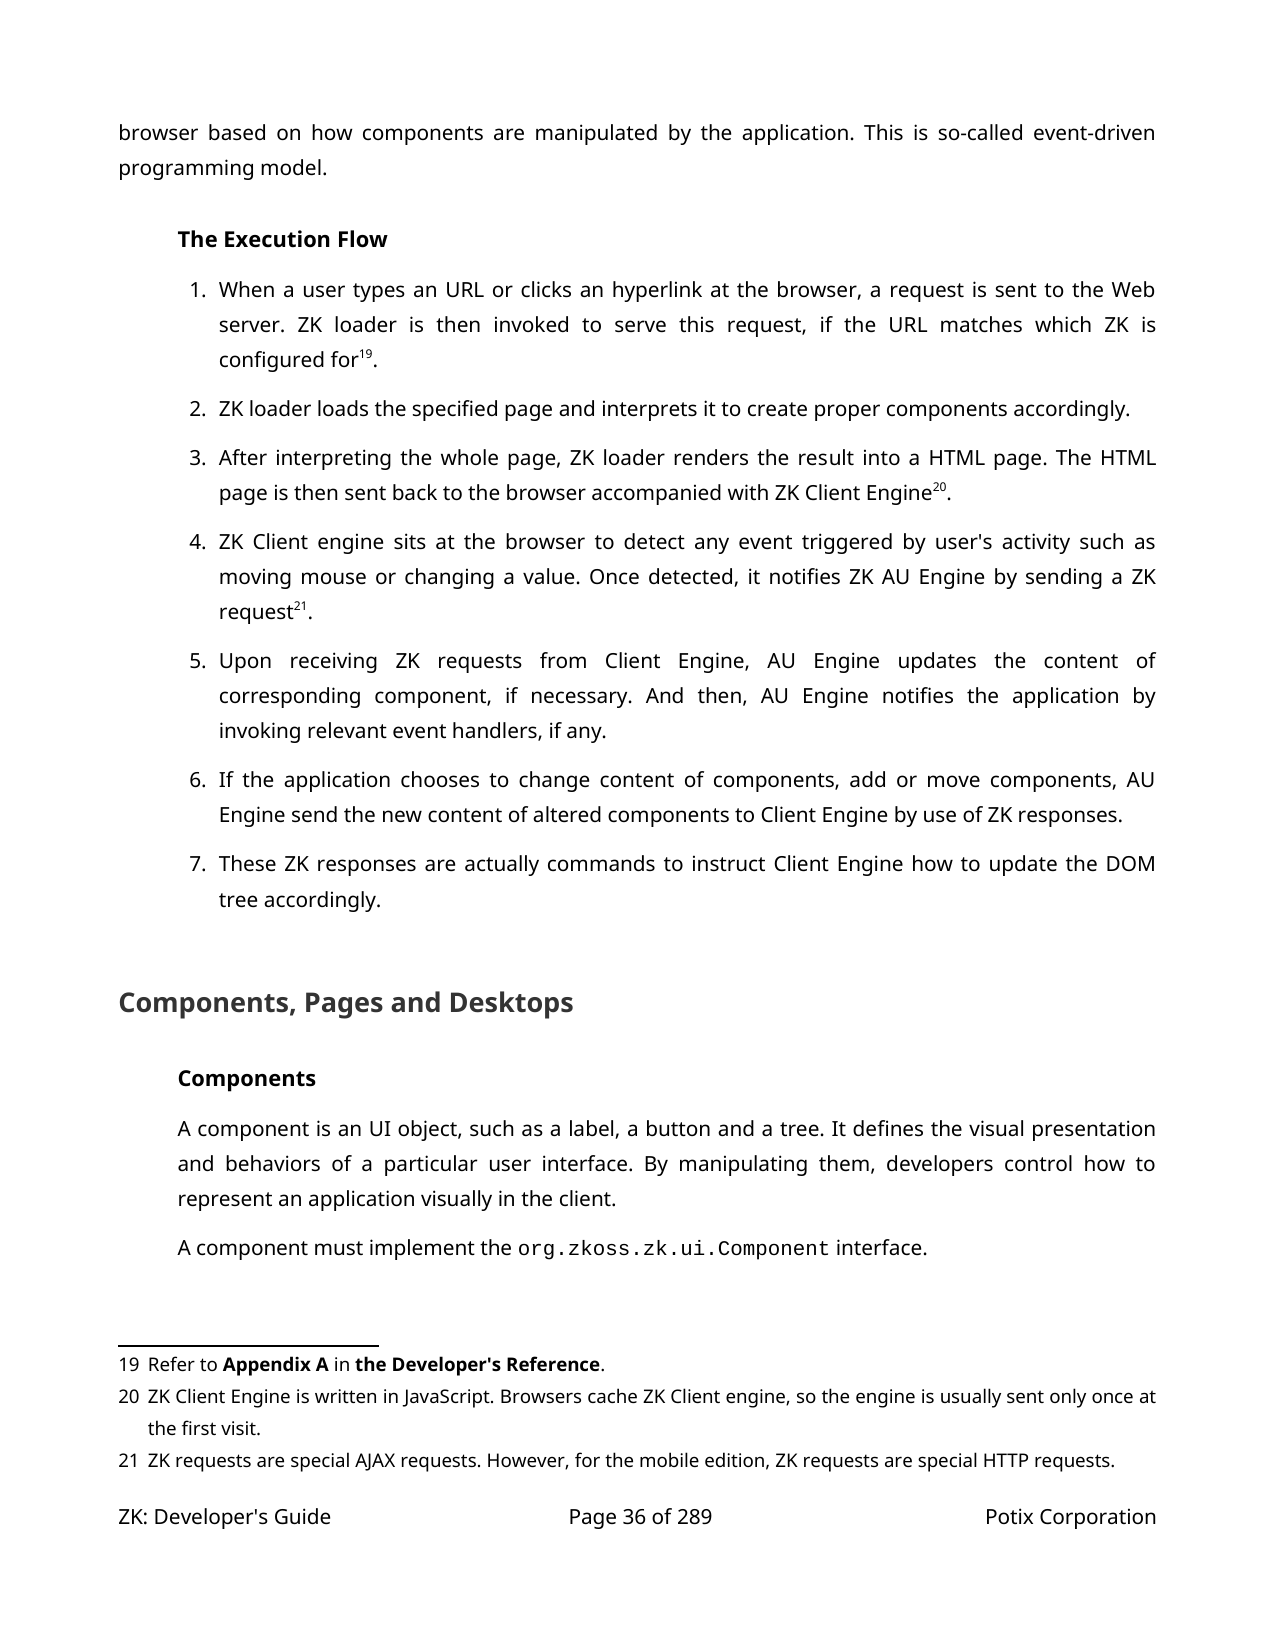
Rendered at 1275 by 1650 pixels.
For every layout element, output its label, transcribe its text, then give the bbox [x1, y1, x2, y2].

list ZK loader loads the specified page and interprets it to create proper components accordingly. [189, 394, 1157, 422]
text A component is an UI object, such as a label, a button and a tree. It defines the visual presentation and behaviors of a particular user interface. By manipulating them, developers control how to represent an application visually in the client. [177, 1114, 1157, 1212]
list ZK Client Engine is written in JavaScript. Browsers cache ZK Client engine, so the engine is usually sent only once at the first visit. [118, 1384, 1157, 1441]
list After interpreting the whole page, ZK loader renders the result into a HTML page. The HTML page is then sent back to the browser accompanied with ZK Client Engine. [189, 443, 1157, 506]
list Refer to Appendix A in the Developer's Reference. [118, 1352, 1157, 1377]
subtitle Components [177, 1063, 1157, 1093]
subtitle The Execution Flow [177, 224, 1157, 254]
text browser based on how components are manipulated by the application. This is so-called event-driven programming model. [118, 118, 1157, 182]
list ZK Client engine sits at the browser to detect any event triggered by user's activity such as moving mouse or changing a value. Once detected, it notifies ZK AU Engine by sending a ZK request. [189, 527, 1157, 626]
list If the application chooses to change content of components, add or move components, AU Engine send the new content of altered components to Client Engine by use of ZK responses. [189, 765, 1157, 829]
list When a user types an URL or clicks an hyperlink at the browser, a request is sent to the Web server. ZK loader is then invoked to serve this request, if the URL matches which ZK is configured for. [189, 275, 1157, 373]
list These ZK responses are actually commands to instruct Client Engine how to update the DOM tree accordingly. [189, 849, 1157, 913]
subtitle Components, Pages and Desktops [118, 984, 1157, 1021]
list ZK requests are special AJAX requests. However, for the mobile edition, ZK requests are special HTTP requests. [118, 1447, 1157, 1473]
text A component must implement the org.zkoss.zk.ui.Component interface. [177, 1233, 1157, 1261]
list Upon receiving ZK requests from Client Engine, AU Engine updates the content of corresponding component, if necessary. And then, AU Engine notifies the application by invoking relevant event handlers, if any. [189, 646, 1157, 745]
